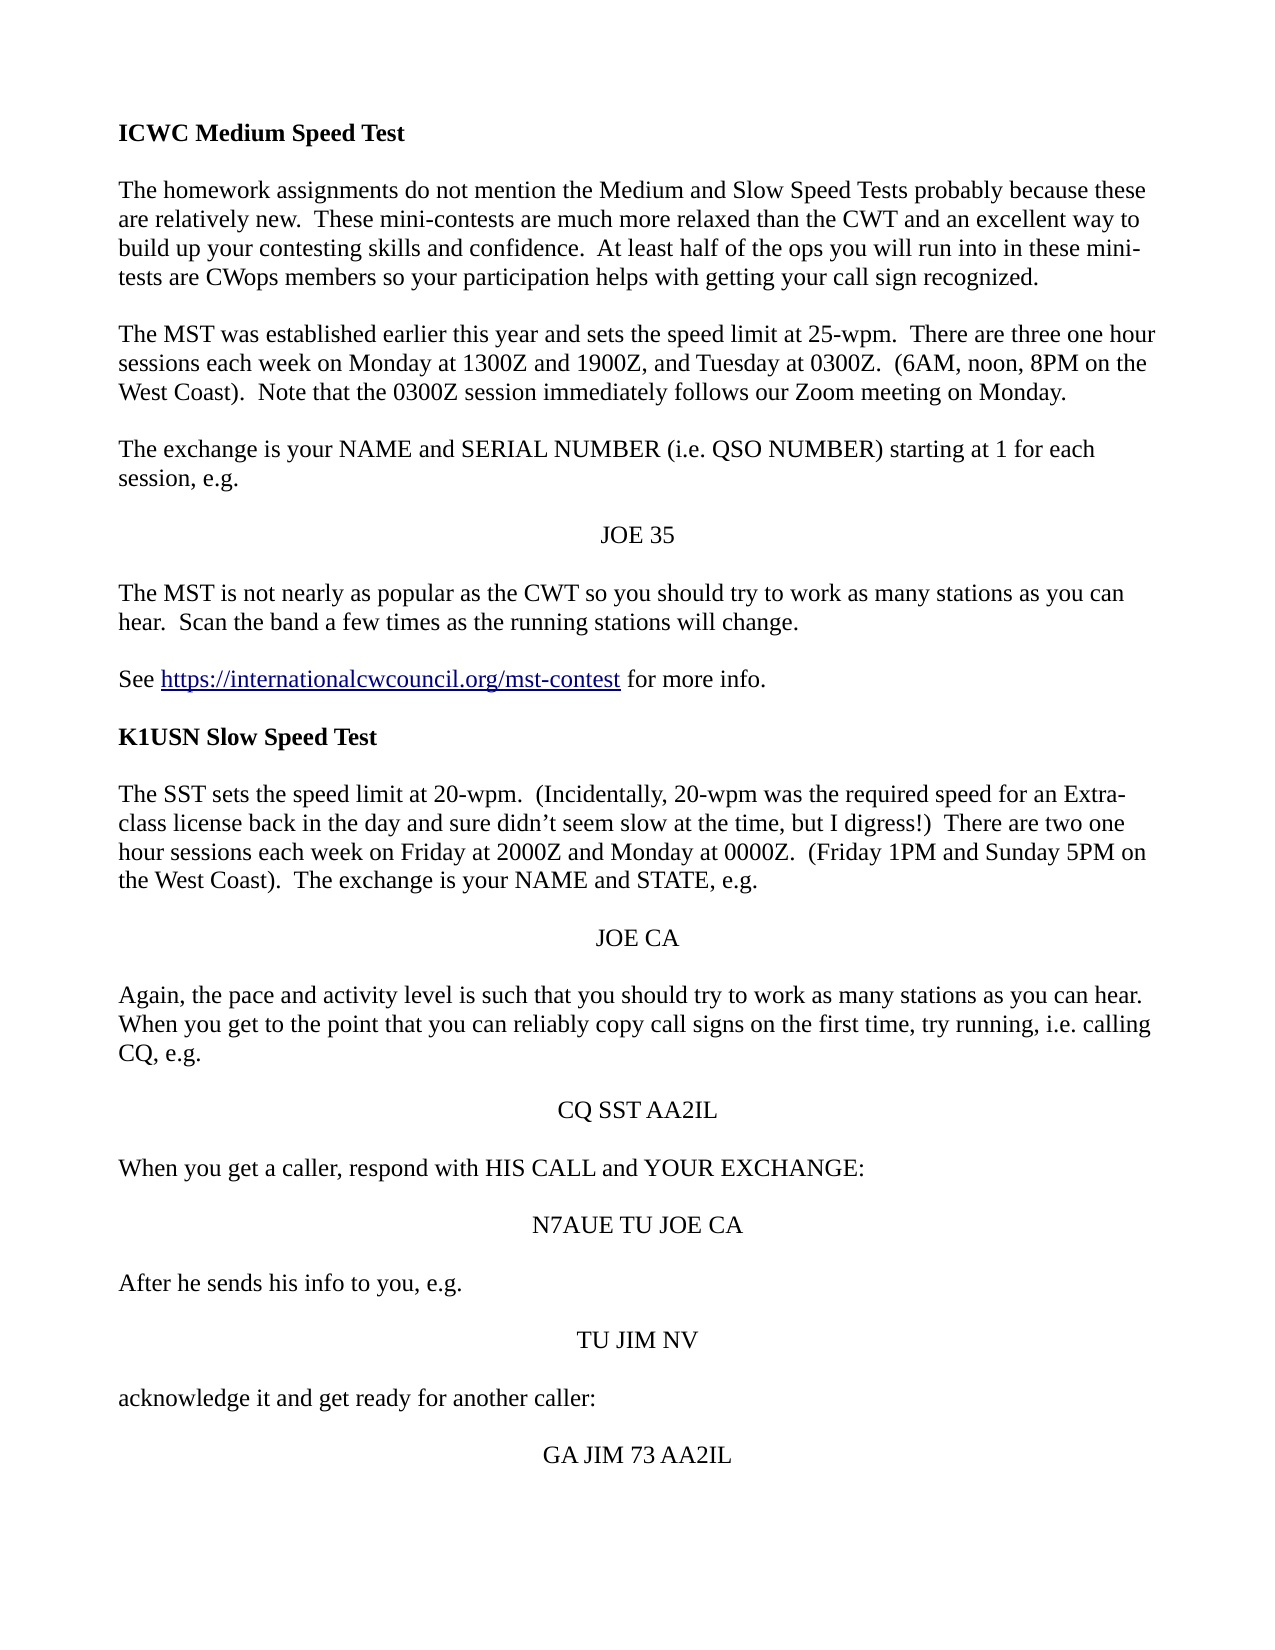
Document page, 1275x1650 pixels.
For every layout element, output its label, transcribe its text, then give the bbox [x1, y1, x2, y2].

text acknowledge it and get ready for another caller: [118, 1383, 1157, 1412]
text See https://internationalcwcouncil.org/mst-contest for more info. [118, 664, 1157, 693]
text CQ SST AA2IL [118, 1096, 1157, 1124]
text Again, the pace and activity level is such that you should try to work as many stations as you can hear. When you get to the point that you can reliably copy call signs on the first time, try running, i.e. calling CQ, e.g. [118, 981, 1157, 1067]
text N7AUE TU JOE CA [118, 1211, 1157, 1239]
text The exchange is your NAME and SERIAL NUMBER (i.e. QSO NUMBER) starting at 1 for each session, e.g. [118, 434, 1157, 492]
text The homework assignments do not mention the Medium and Slow Speed Tests probably because these are relatively new. These mini-contests are much more relaxed than the CWT and an excellent way to build up your contesting skills and confidence. At least half of the ops you will run into in these mini-tests are CWops members so your participation helps with getting your call sign recognized. [118, 176, 1157, 291]
text TU JIM NV [118, 1326, 1157, 1354]
text GA JIM 73 AA2IL [118, 1441, 1157, 1469]
text The MST was established earlier this year and sets the speed limit at 25-wpm. There are three one hour sessions each week on Monday at 1300Z and 1900Z, and Tuesday at 0300Z. (6AM, noon, 8PM on the West Coast). Note that the 0300Z session immediately follows our Zoom meeting on Monday. [118, 319, 1157, 406]
text JOE 35 [118, 521, 1157, 549]
text After he sends his info to you, e.g. [118, 1268, 1157, 1297]
text The SST sets the speed limit at 20-wpm. (Incidentally, 20-wpm was the required speed for an Extra-class license back in the day and sure didn’t seem slow at the time, but I digress!) There are two one hour sessions each week on Friday at 2000Z and Monday at 0000Z. (Friday 1PM and Sunday 5PM on the West Coast). The exchange is your NAME and STATE, e.g. [118, 779, 1157, 894]
text K1USN Slow Speed Test [118, 722, 1157, 751]
text The MST is not nearly as popular as the CWT so you should try to work as many stations as you can hear. Scan the band a few times as the running stations will change. [118, 578, 1157, 636]
text When you get a caller, respond with HIS CALL and YOUR EXCHANGE: [118, 1153, 1157, 1182]
text ICWC Medium Speed Test [118, 118, 1157, 147]
text JOE CA [118, 923, 1157, 952]
